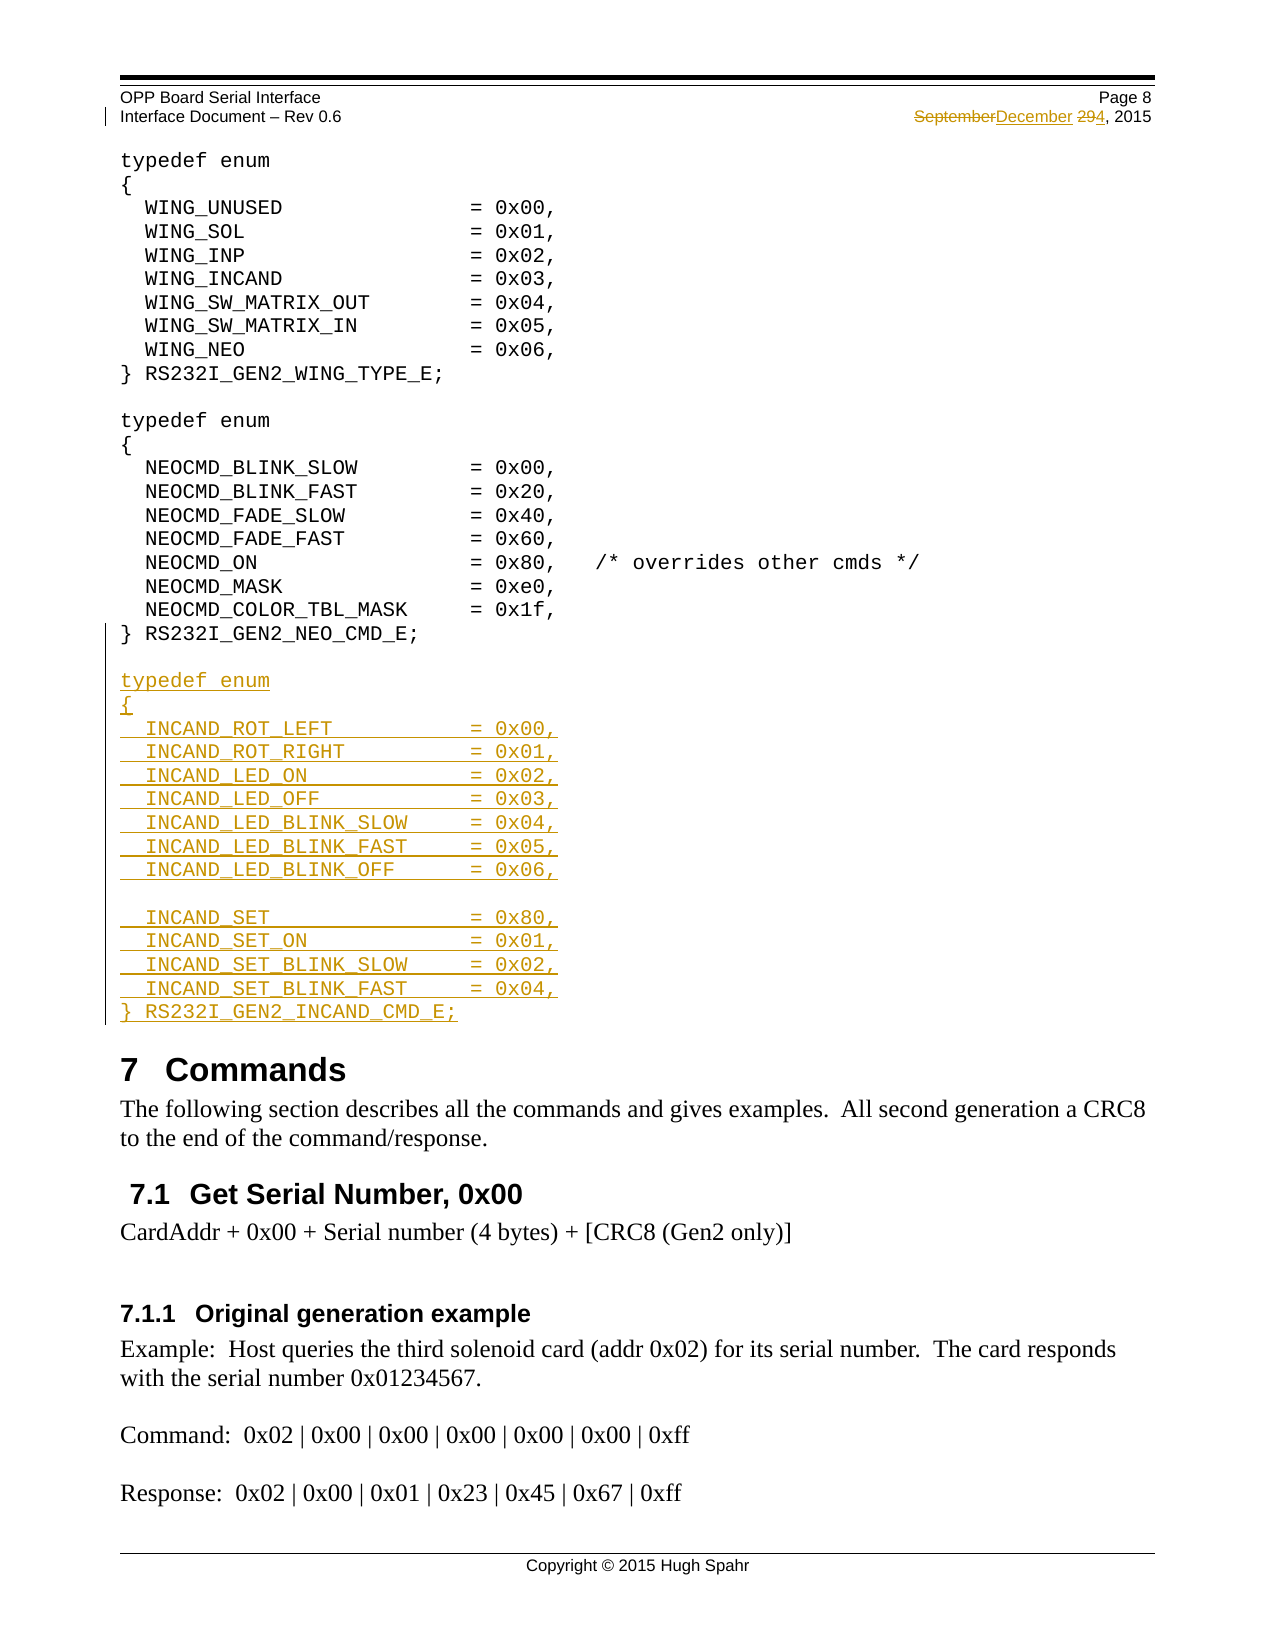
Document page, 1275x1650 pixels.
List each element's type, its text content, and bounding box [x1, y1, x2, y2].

subtitle Original generation example [120, 1299, 1155, 1328]
text Example: Host queries the third solenoid card (addr 0x02) for its serial number. The card responds with the serial number 0x01234567. [120, 1334, 1155, 1392]
text { [120, 434, 1155, 457]
text { [120, 174, 1155, 197]
text NEOCMD_BLINK_SLOW = 0x00, [120, 457, 1155, 481]
text WING_SW_MATRIX_OUT = 0x04, [120, 292, 1155, 316]
text CardAddr + 0x00 + Serial number (4 bytes) + [CRC8 (Gen2 only)] [120, 1217, 1155, 1246]
text WING_SW_MATRIX_IN = 0x05, [120, 316, 1155, 339]
text WING_UNUSED = 0x00, [120, 197, 1155, 221]
text NEOCMD_MASK = 0xe0, [120, 576, 1155, 599]
text INCAND_SET = 0x80, [120, 907, 1155, 930]
text Response: 0x02 | 0x00 | 0x01 | 0x23 | 0x45 | 0x67 | 0xff [120, 1478, 1155, 1507]
text { [120, 694, 1155, 717]
text The following section describes all the commands and gives examples. All second generation a CRC8 to the end of the command/response. [120, 1094, 1155, 1152]
text WING_INCAND = 0x03, [120, 268, 1155, 292]
text INCAND_LED_ON = 0x02, [120, 765, 1155, 788]
text Command: 0x02 | 0x00 | 0x00 | 0x00 | 0x00 | 0x00 | 0xff [120, 1421, 1155, 1449]
subtitle Commands [120, 1050, 1155, 1088]
text WING_SOL = 0x01, [120, 221, 1155, 244]
text INCAND_ROT_RIGHT = 0x01, [120, 741, 1155, 765]
text INCAND_ROT_LEFT = 0x00, [120, 717, 1155, 741]
text INCAND_LED_BLINK_FAST = 0x05, [120, 836, 1155, 859]
text NEOCMD_COLOR_TBL_MASK = 0x1f, [120, 599, 1155, 623]
text NEOCMD_FADE_FAST = 0x60, [120, 528, 1155, 552]
text NEOCMD_FADE_SLOW = 0x40, [120, 505, 1155, 528]
text typedef enum [120, 410, 1155, 434]
text INCAND_LED_BLINK_OFF = 0x06, [120, 859, 1155, 883]
text INCAND_LED_OFF = 0x03, [120, 788, 1155, 812]
text INCAND_SET_BLINK_SLOW = 0x02, [120, 954, 1155, 978]
text } RS232I_GEN2_NEO_CMD_E; [120, 623, 1155, 647]
text WING_NEO = 0x06, [120, 339, 1155, 363]
text INCAND_SET_BLINK_FAST = 0x04, [120, 978, 1155, 1001]
subtitle Get Serial Number, 0x00 [129, 1177, 1155, 1211]
text INCAND_SET_ON = 0x01, [120, 930, 1155, 954]
text typedef enum [120, 150, 1155, 174]
text NEOCMD_ON = 0x80, /* overrides other cmds */ [120, 552, 1155, 576]
text INCAND_LED_BLINK_SLOW = 0x04, [120, 812, 1155, 836]
text } RS232I_GEN2_INCAND_CMD_E; [120, 1001, 1155, 1025]
text typedef enum [120, 670, 1155, 694]
text WING_INP = 0x02, [120, 244, 1155, 268]
text NEOCMD_BLINK_FAST = 0x20, [120, 481, 1155, 505]
text } RS232I_GEN2_WING_TYPE_E; [120, 363, 1155, 386]
